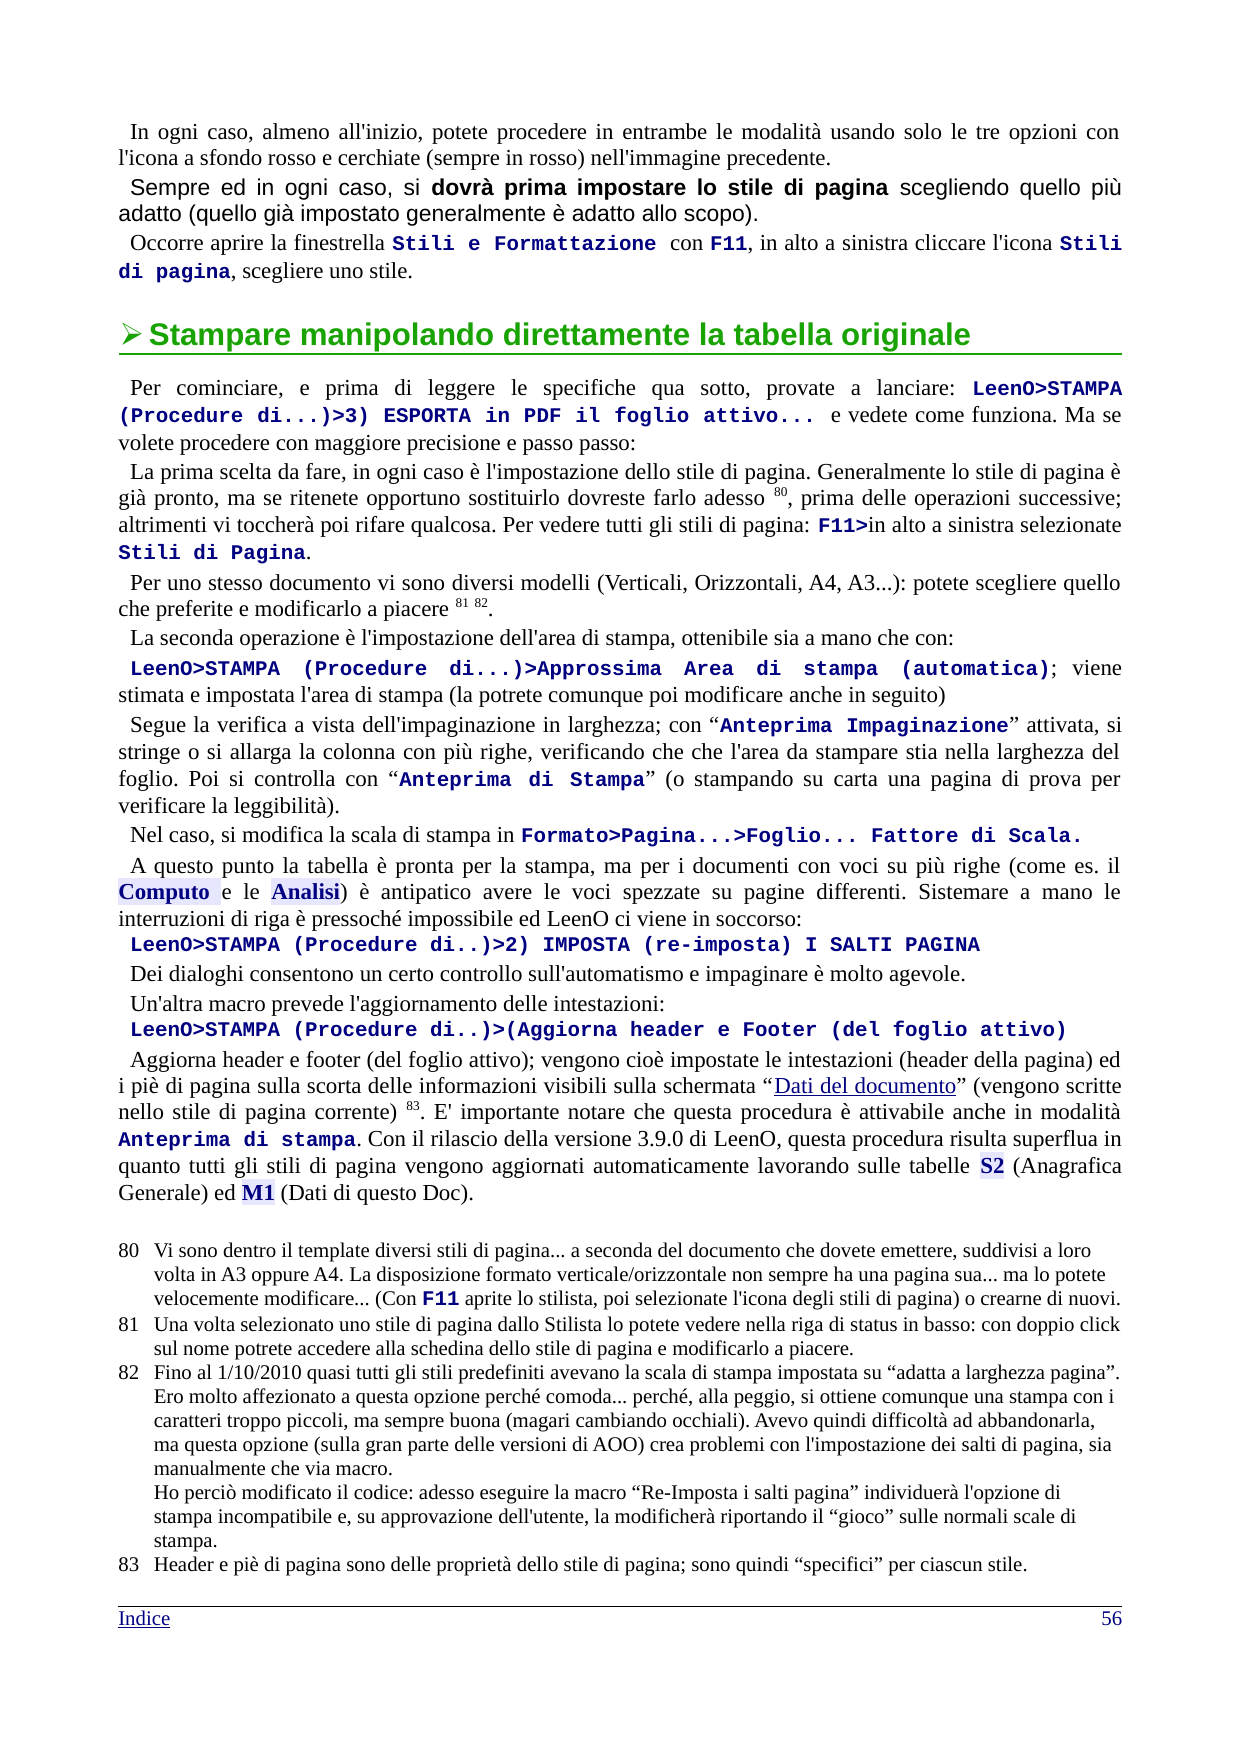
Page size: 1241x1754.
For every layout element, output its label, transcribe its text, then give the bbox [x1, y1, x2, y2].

text Aggiorna header e footer (del foglio attivo); vengono cioè impostate le intestazioni (header della pagina) ed i piè di pagina sulla scorta delle informazioni visibili sulla schermata “Dati del documento” (vengono scritte nello stile di pagina corrente) . E' importante notare che questa procedura è attivabile anche in modalità Anteprima di stampa. Con il rilascio della versione 3.9.0 di LeenO, questa procedura risulta superflua in quanto tutti gli stili di pagina vengono aggiornati automaticamente lavorando sulle tabelle S2 (Anagrafica Generale) ed M1 (Dati di questo Doc). [118, 1046, 1122, 1205]
list Ho perciò modificato il codice: adesso eseguire la macro “Re-Imposta i salti pagina” individuerà l'opzione di stampa incompatibile e, su approvazione dell'utente, la modificherà riportando il “gioco” sulle normali scale di stampa. [118, 1480, 1122, 1552]
text Per uno stesso documento vi sono diversi modelli (Verticali, Orizzontali, A4, A3...): potete scegliere quello che preferite e modificarlo a piacere . [118, 569, 1122, 622]
text Vi sono dentro il template diversi stili di pagina... a seconda del documento che dovete emettere, suddivisi a loro volta in A3 oppure A4. La disposizione formato verticale/orizzontale non sempre ha una pagina sua... ma lo potete velocemente modificare... (Con F11 aprite lo stilista, poi selezionate l'icona degli stili di pagina) o crearne di nuovi. [118, 1238, 1122, 1312]
text La seconda operazione è l'impostazione dell'area di stampa, ottenibile sia a mano che con: [118, 624, 1122, 651]
text Dei dialoghi consentono un certo controllo sull'automatismo e impaginare è molto agevole. [118, 961, 1122, 987]
text Fino al 1/10/2010 quasi tutti gli stili predefiniti avevano la scala di stampa impostata su “adatta a larghezza pagina”. [118, 1360, 1122, 1384]
text Nel caso, si modifica la scala di stampa in Formato>Pagina...>Foglio... Fattore di Scala. [118, 821, 1122, 849]
text Header e piè di pagina sono delle proprietà dello stile di pagina; sono quindi “specifici” per ciascun stile. [118, 1552, 1122, 1576]
text La prima scelta da fare, in ogni caso è l'impostazione dello stile di pagina. Generalmente lo stile di pagina è già pronto, ma se ritenete opportuno sostituirlo dovreste farlo adesso , prima delle operazioni successive; altrimenti vi toccherà poi rifare qualcosa. Per vedere tutti gli stili di pagina: F11>in alto a sinistra selezionate Stili di Pagina. [118, 458, 1122, 566]
text Segue la verifica a vista dell'impaginazione in larghezza; con “Anteprima Impaginazione” attivata, si stringe o si allarga la colonna con più righe, verificando che che l'area da stampare stia nella larghezza del foglio. Poi si controlla con “Anteprima di Stampa” (o stampando su carta una pagina di prova per verificare la leggibilità). [118, 711, 1122, 818]
subtitle Stampare manipolando direttamente la tabella originale [119, 316, 1122, 353]
text Per cominciare, e prima di leggere le specifiche qua sotto, provate a lanciare: LeenO>STAMPA (Procedure di...)>3) ESPORTA in PDF il foglio attivo... e vedete come funziona. Ma se volete procedere con maggiore precisione e passo passo: [118, 373, 1122, 455]
text LeenO>STAMPA (Procedure di..)>(Aggiorna header e Footer (del foglio attivo) [118, 1019, 1122, 1043]
text A questo punto la tabella è pronta per la stampa, ma per i documenti con voci su più righe (come es. il Computo e le Analisi) è antipatico avere le voci spezzate su pagine differenti. Sistemare a mano le interruzioni di riga è pressoché impossibile ed LeenO ci viene in soccorso: [118, 852, 1122, 931]
text Una volta selezionato uno stile di pagina dallo Stilista lo potete vedere nella riga di status in basso: con doppio click sul nome potrete accedere alla schedina dello stile di pagina e modificarlo a piacere. [118, 1312, 1122, 1360]
text In ogni caso, almeno all'inizio, potete procedere in entrambe le modalità usando solo le tre opzioni con l'icona a sfondo rosso e cerchiate (sempre in rosso) nell'immagine precedente. [118, 118, 1122, 171]
text LeenO>STAMPA (Procedure di...)>Approssima Area di stampa (automatica); viene stimata e impostata l'area di stampa (la potrete comunque poi modificare anche in seguito) [118, 654, 1122, 708]
text Occorre aprire la finestrella Stili e Formattazione con F11, in alto a sinistra cliccare l'icona Stili di pagina, scegliere uno stile. [118, 229, 1122, 284]
text Un'altra macro prevede l'aggiornamento delle intestazioni: [118, 990, 1122, 1016]
list Ero molto affezionato a questa opzione perché comoda... perché, alla peggio, si ottiene comunque una stampa con i caratteri troppo piccoli, ma sempre buona (magari cambiando occhiali). Avevo quindi difficoltà ad abbandonarla, ma questa opzione (sulla gran parte delle versioni di AOO) crea problemi con l'impostazione dei salti di pagina, sia manualmente che via macro. [118, 1384, 1122, 1480]
text Sempre ed in ogni caso, si dovrà prima impostare lo stile di pagina scegliendo quello più adatto (quello già impostato generalmente è adatto allo scopo). [118, 174, 1122, 226]
text LeenO>STAMPA (Procedure di..)>2) IMPOSTA (re-imposta) I SALTI PAGINA [118, 934, 1122, 958]
